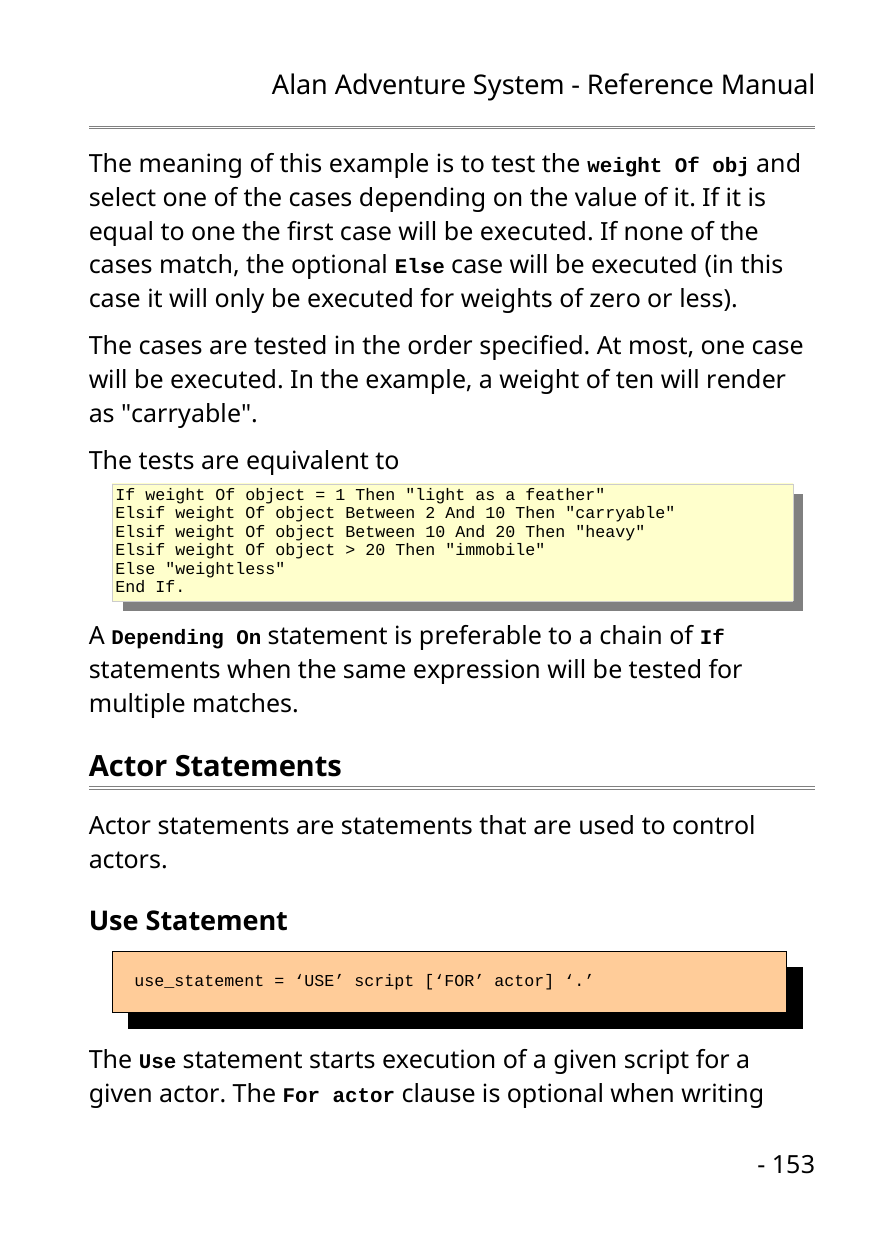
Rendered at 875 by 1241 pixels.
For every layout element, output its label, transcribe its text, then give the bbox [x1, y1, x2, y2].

text A Depending On statement is preferable to a chain of If statements when the same expression will be tested for multiple matches. [88, 618, 815, 720]
text The tests are equivalent to [88, 443, 815, 477]
text Actor statements are statements that are used to control actors. [88, 808, 815, 876]
text The meaning of this example is to test the weight Of obj and select one of the cases depending on the value of it. If it is equal to one the first case will be exe­cuted. If none of the cases match, the optional Else case will be executed (in this case it will only be executed for weights of zero or less). [88, 146, 815, 315]
text The cases are tested in the order specified. At most, one case will be executed. In the example, a weight of ten will render as "carryable". [88, 328, 815, 430]
subtitle Use Statement [88, 901, 815, 938]
text use_statement = ‘USE’ script [‘FOR’ actor] ‘.’ [113, 952, 786, 1012]
subtitle Actor Statements [88, 745, 815, 789]
text If weight Of object = 1 Then "light as a feather" Elsif weight Of object Between 2 And 10 Then "carryable" Elsif weight Of object Between 10 And 20 Then "heavy" Elsif weight Of object > 20 Then "immobile" Else "weightless" End If. [113, 485, 793, 601]
text The Use statement starts execution of a given script for a given actor. The For actor clause is optional when writing [88, 1042, 815, 1110]
